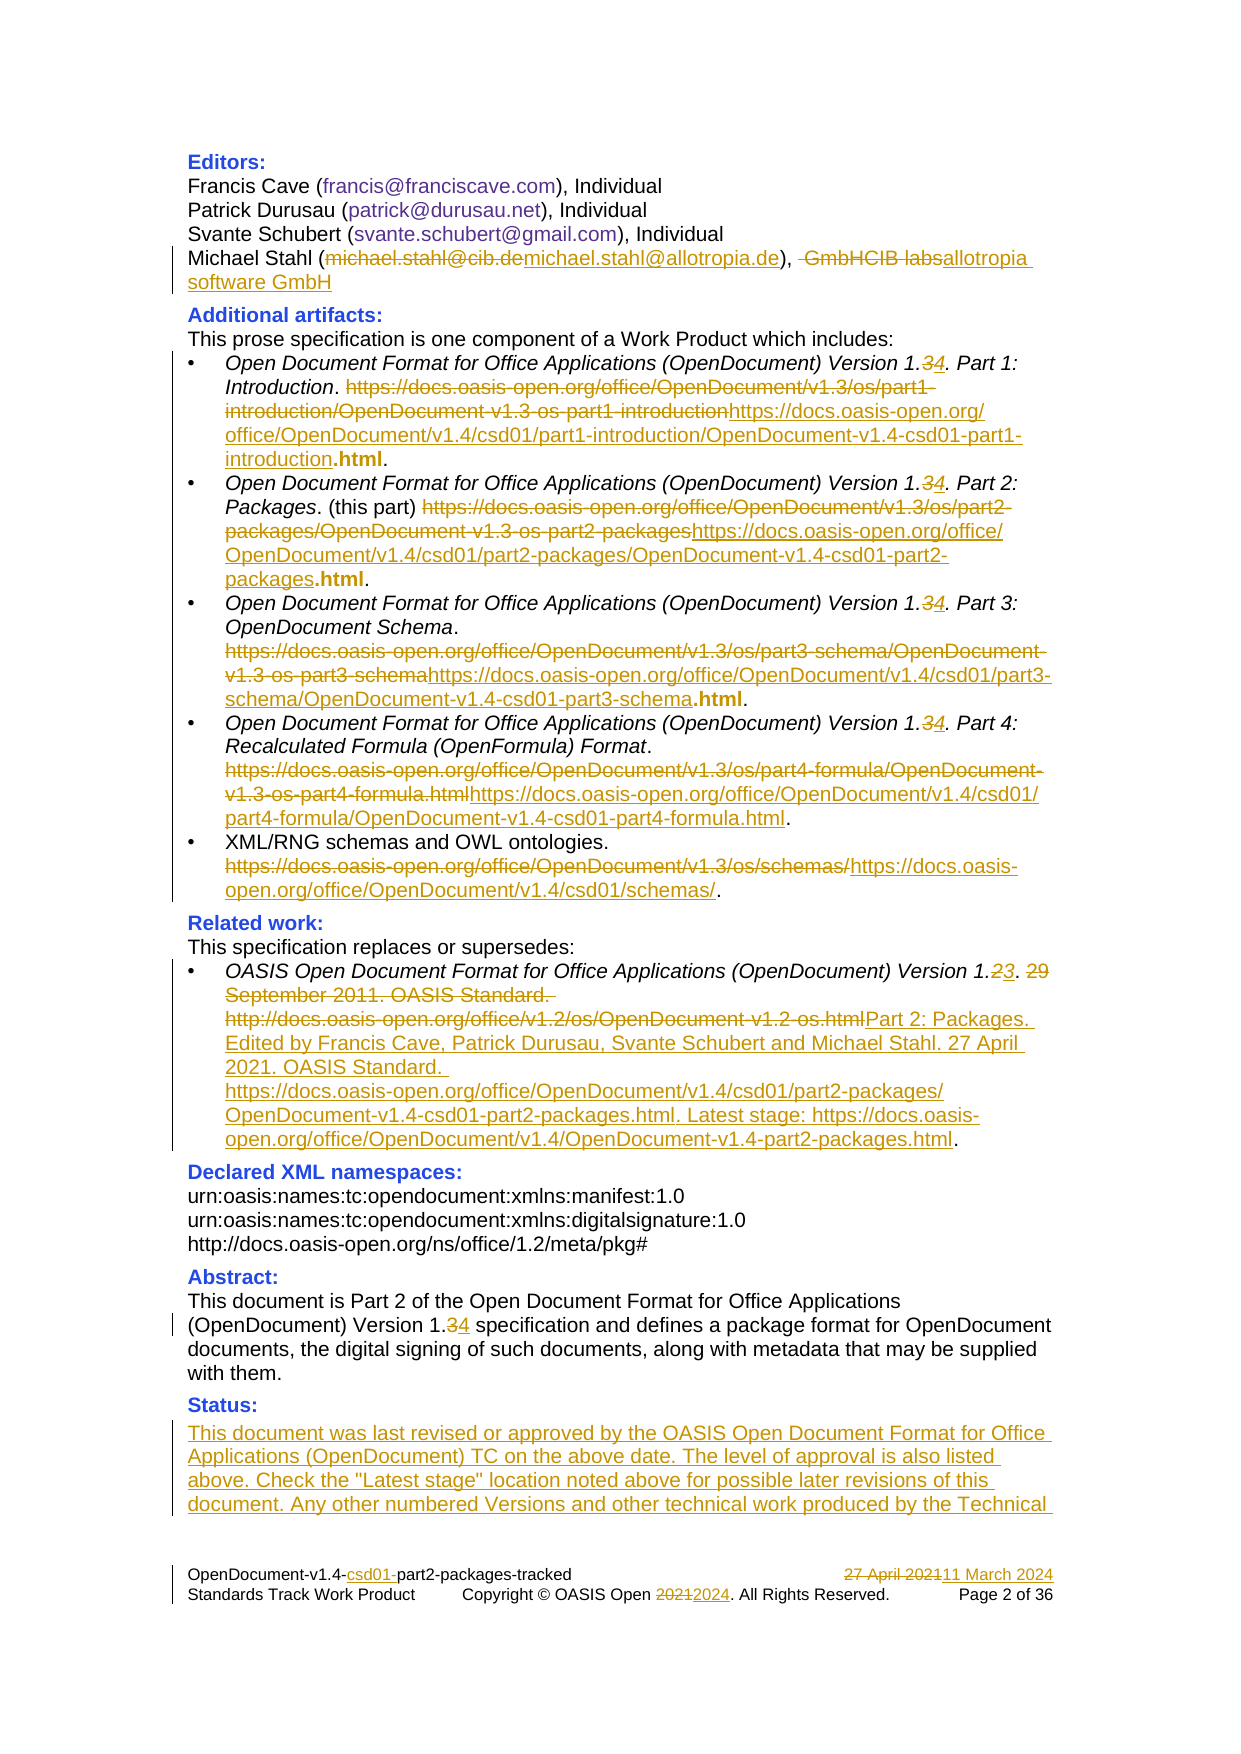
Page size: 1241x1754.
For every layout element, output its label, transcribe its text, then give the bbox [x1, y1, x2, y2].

title This prose specification is one component of a Work Product which includes: [187, 327, 1053, 351]
title Related work: [187, 911, 1053, 935]
list Open Document Format for Office Applications (OpenDocument) Version 1.4. Part 2: Packages. (this part) https://docs.oasis-open.org/office/OpenDocument/v1.4/csd01/part2-packages/OpenDocument-v1.4-csd01-part2-packages.html. [187, 471, 1053, 590]
list Open Document Format for Office Applications (OpenDocument) Version 1.4. Part 3: OpenDocument Schema. https://docs.oasis-open.org/office/OpenDocument/v1.4/csd01/part3-schema/OpenDocument-v1.4-csd01-part3-schema.html. [187, 590, 1053, 710]
title urn:oasis:names:tc:opendocument:xmlns:digitalsignature:1.0 [187, 1208, 1053, 1232]
title Michael Stahl (michael.stahl@allotropia.de), allotropia software GmbH [187, 246, 1053, 294]
title Patrick Durusau (patrick@durusau.net), Individual [187, 198, 1053, 222]
title This specification replaces or supersedes: [187, 935, 1053, 959]
title Francis Cave (francis@franciscave.com), Individual [187, 174, 1053, 198]
list Open Document Format for Office Applications (OpenDocument) Version 1.4. Part 4: Recalculated Formula (OpenFormula) Format. https://docs.oasis-open.org/office/OpenDocument/v1.4/csd01/part4-formula/OpenDocument-v1.4-csd01-part4-formula.html. [187, 710, 1053, 830]
title Declared XML namespaces: [187, 1160, 1053, 1184]
list Open Document Format for Office Applications (OpenDocument) Version 1.4. Part 1: Introduction. https://docs.oasis-open.org/office/OpenDocument/v1.4/csd01/part1-introduction/OpenDocument-v1.4-csd01-part1-introduction.html. [187, 351, 1053, 471]
list XML/RNG schemas and OWL ontologies. https://docs.oasis-open.org/office/OpenDocument/v1.4/csd01/schemas/. [187, 830, 1053, 902]
title Abstract: [187, 1264, 1053, 1288]
text This document was last revised or approved by the OASIS Open Document Format for Office Applications (OpenDocument) TC on the above date. The level of approval is also listed above. Check the "Latest stage" location noted above for possible later revisions of this document. Any other numbered Versions and other technical work produced by the Technical [187, 1420, 1053, 1513]
title Status: [187, 1393, 1053, 1417]
title Svante Schubert (svante.schubert@gmail.com), Individual [187, 222, 1053, 246]
title Editors: [187, 150, 1053, 174]
title Additional artifacts: [187, 303, 1053, 327]
title http://docs.oasis-open.org/ns/office/1.2/meta/pkg# [187, 1232, 1053, 1256]
text This document is Part 2 of the Open Document Format for Office Applications (OpenDocument) Version 1.4 specification and defines a package format for OpenDocument documents, the digital signing of such documents, along with metadata that may be supplied with them. [187, 1288, 1053, 1384]
title urn:oasis:names:tc:opendocument:xmlns:manifest:1.0 [187, 1184, 1053, 1208]
list OASIS Open Document Format for Office Applications (OpenDocument) Version 1.3. Part 2: Packages. Edited by Francis Cave, Patrick Durusau, Svante Schubert and Michael Stahl. 27 April 2021. OASIS Standard. https://docs.oasis-open.org/office/OpenDocument/v1.4/csd01/part2-packages/OpenDocument-v1.4-csd01-part2-packages.html. Latest stage: https://docs.oasis-open.org/office/OpenDocument/v1.4/OpenDocument-v1.4-part2-packages.html. [187, 959, 1053, 1151]
